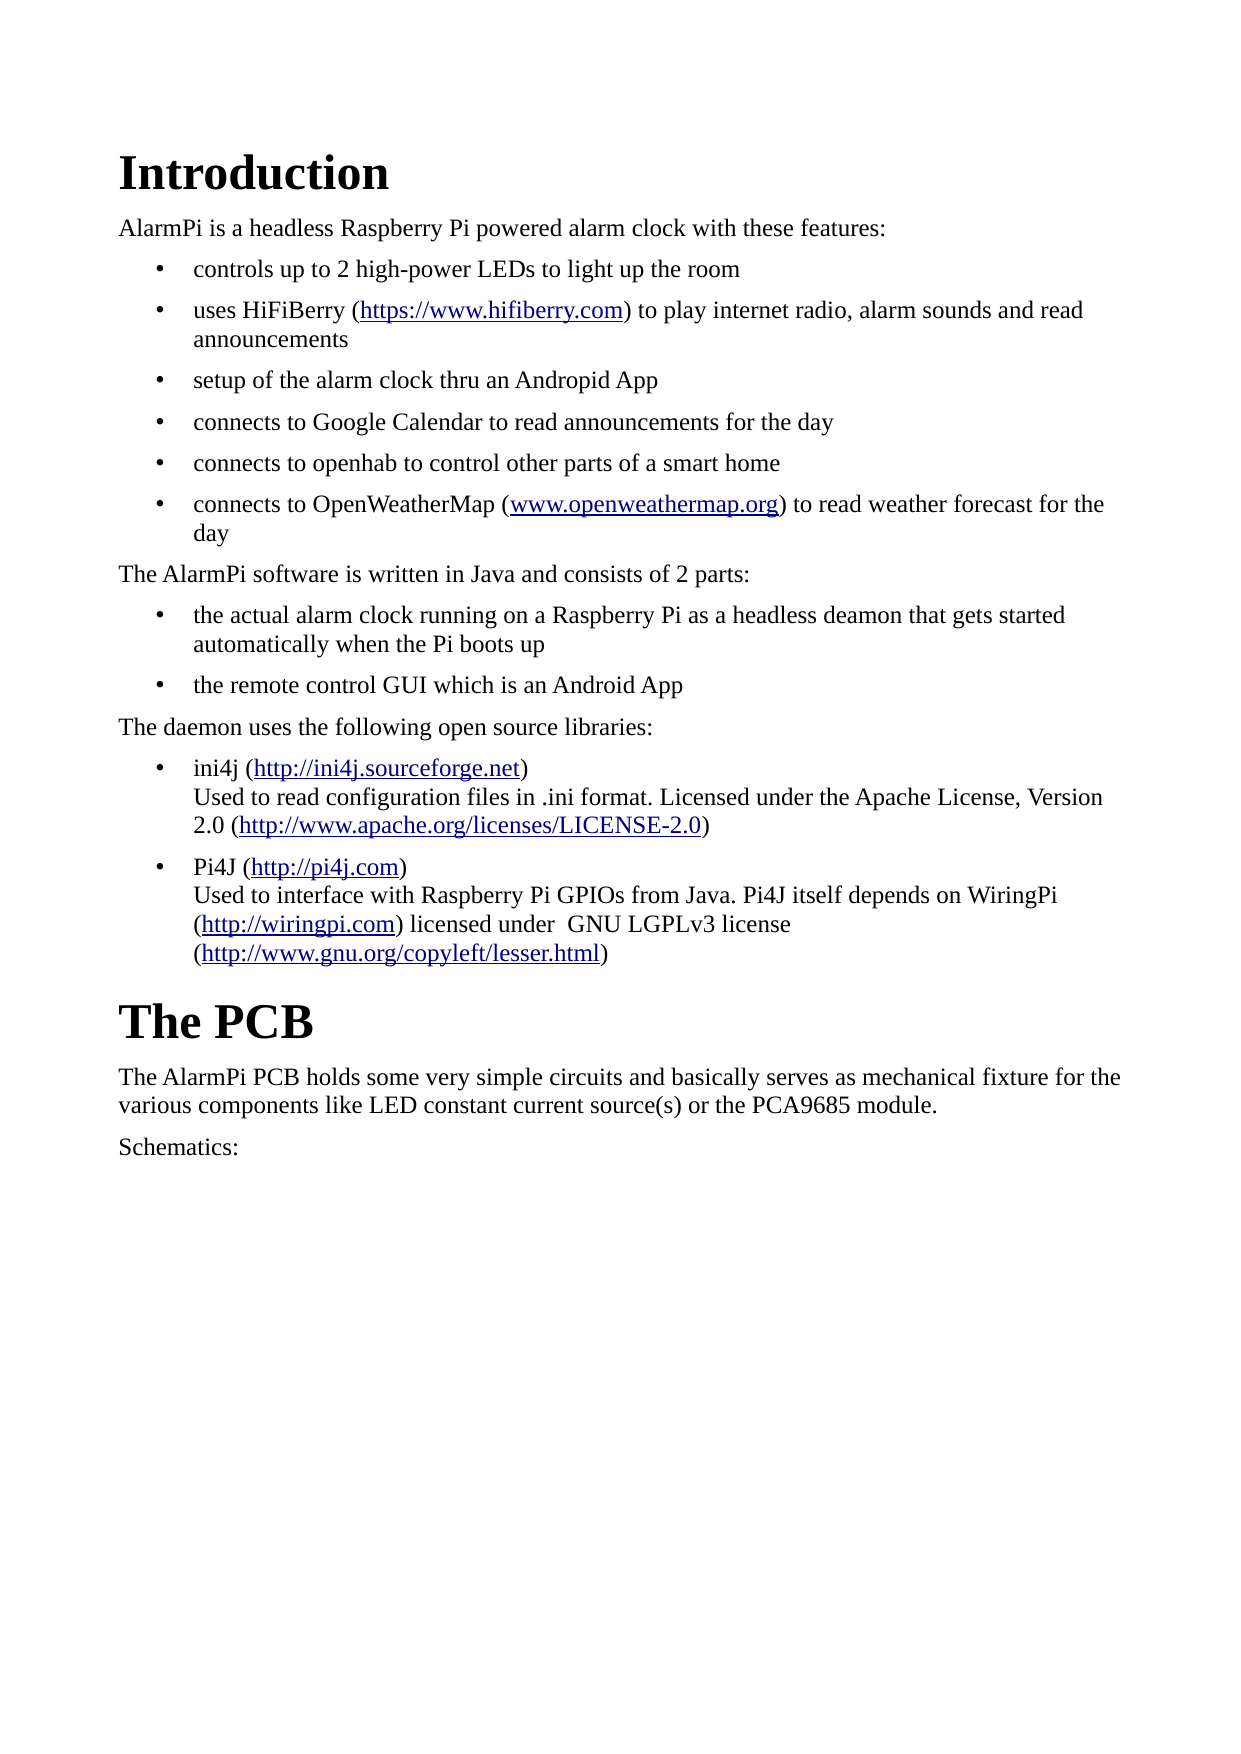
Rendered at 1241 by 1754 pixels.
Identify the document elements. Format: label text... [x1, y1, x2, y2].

text The AlarmPi PCB holds some very simple circuits and basically serves as mechanical fixture for the various components like LED constant current source(s) or the PCA9685 module. [118, 1062, 1122, 1119]
list uses HiFiBerry (https://www.hifiberry.com) to play internet radio, alarm sounds and read announcements [156, 296, 1122, 353]
list connects to OpenWeatherMap (www.openweathermap.org) to read weather forecast for the day [156, 489, 1122, 547]
list the remote control GUI which is an Android App [156, 671, 1122, 699]
text Schematics: [118, 1132, 1122, 1161]
list setup of the alarm clock thru an Andropid App [156, 366, 1122, 394]
list ini4j (http://ini4j.sourceforge.net) Used to read configuration files in .ini format. Licensed under the Apache License, Version 2.0 (http://www.apache.org/licenses/LICENSE-2.0) [156, 753, 1122, 839]
text The AlarmPi software is written in Java and consists of 2 parts: [118, 559, 1122, 588]
text The daemon uses the following open source libraries: [118, 712, 1122, 741]
list connects to openhab to control other parts of a smart home [156, 448, 1122, 477]
list connects to Google Calendar to read announcements for the day [156, 407, 1122, 436]
list Pi4J (http://pi4j.com) Used to interface with Raspberry Pi GPIOs from Java. Pi4J itself depends on WiringPi (http://wiringpi.com) licensed under GNU LGPLv3 license (http://www.gnu.org/copyleft/lesser.html) [156, 852, 1122, 967]
list controls up to 2 high-power LEDs to light up the room [156, 254, 1122, 283]
subtitle The PCB [118, 992, 1122, 1049]
subtitle Introduction [118, 143, 1122, 201]
text AlarmPi is a headless Raspberry Pi powered alarm clock with these features: [118, 213, 1122, 242]
list the actual alarm clock running on a Raspberry Pi as a headless deamon that gets started automatically when the Pi boots up [156, 601, 1122, 658]
